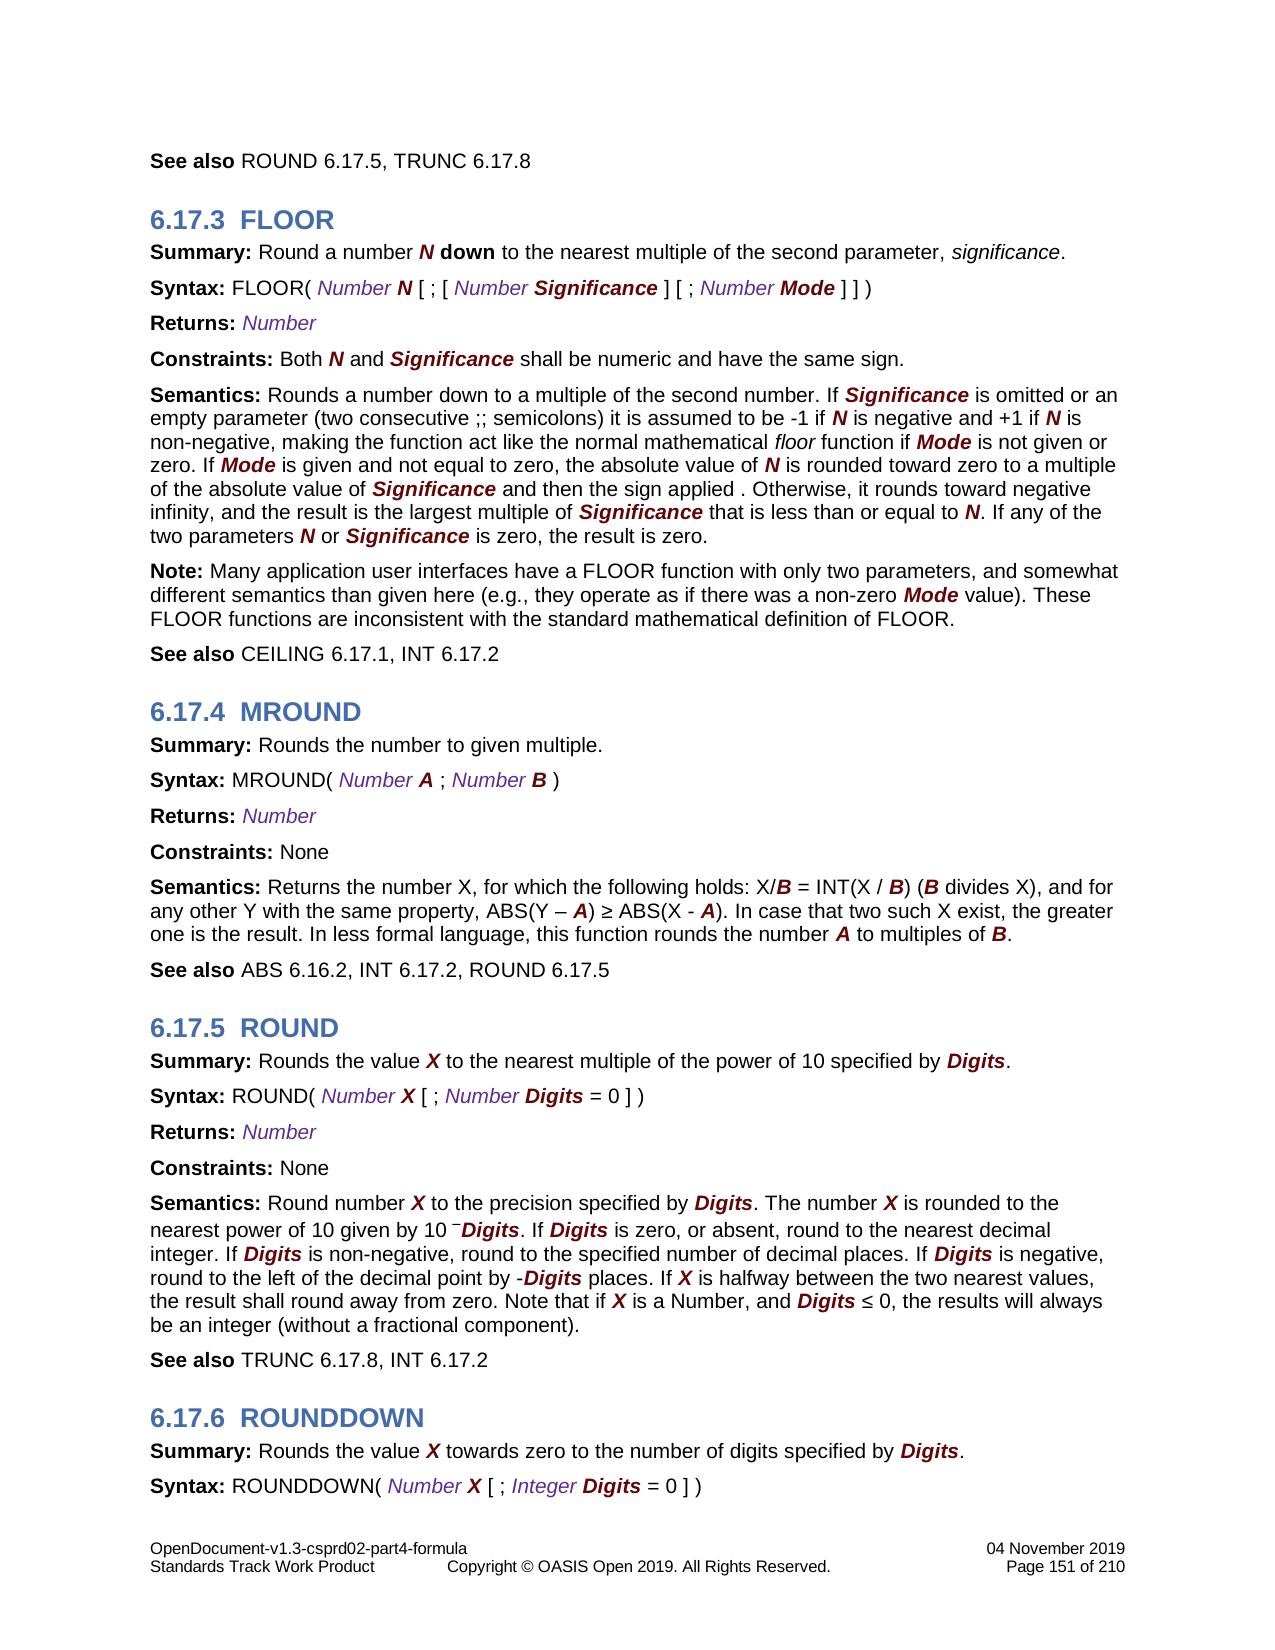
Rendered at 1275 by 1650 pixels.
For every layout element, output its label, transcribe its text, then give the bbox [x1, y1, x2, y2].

text Summary: Rounds the value X towards zero to the number of digits specified by Digits. [150, 1439, 1125, 1463]
text See also ABS 6.16.2, INT 6.17.2, ROUND 6.17.5 [150, 958, 1125, 982]
text Returns: Number [150, 804, 1125, 828]
text Semantics: Rounds a number down to a multiple of the second number. If Significance is omitted or an empty parameter (two consecutive ;; semicolons) it is assumed to be -1 if N is negative and +1 if N is non-negative, making the function act like the normal mathematical floor function if Mode is not given or zero. If Mode is given and not equal to zero, the absolute value of N is rounded toward zero to a multiple of the absolute value of Significance and then the sign applied . Otherwise, it rounds toward negative infinity, and the result is the largest multiple of Significance that is less than or equal to N. If any of the two parameters N or Significance is zero, the result is zero. [150, 383, 1125, 548]
text Constraints: Both N and Significance shall be numeric and have the same sign. [150, 347, 1125, 371]
text Returns: Number [150, 1120, 1125, 1144]
text See also TRUNC 6.17.8, INT 6.17.2 [150, 1349, 1125, 1372]
text Summary: Rounds the number to given multiple. [150, 733, 1125, 757]
text Constraints: None [150, 840, 1125, 864]
text See also CEILING 6.17.1, INT 6.17.2 [150, 643, 1125, 666]
subtitle ROUND [150, 1013, 1125, 1043]
text Note: Many application user interfaces have a FLOOR function with only two parameters, and somewhat different semantics than given here (e.g., they operate as if there was a non-zero Mode value). These FLOOR functions are inconsistent with the standard mathematical definition of FLOOR. [150, 560, 1125, 631]
text Semantics: Returns the number X, for which the following holds: X/B = INT(X / B) (B divides X), and for any other Y with the same property, ABS(Y – A) ≥ ABS(X - A). In case that two such X exist, the greater one is the result. In less formal language, this function rounds the number A to multiples of B. [150, 876, 1125, 946]
text Constraints: None [150, 1156, 1125, 1179]
subtitle MROUND [150, 697, 1125, 727]
text See also ROUND 6.17.5, TRUNC 6.17.8 [150, 150, 1125, 173]
text Syntax: MROUND( Number A ; Number B ) [150, 769, 1125, 792]
text Summary: Rounds the value X to the nearest multiple of the power of 10 specified by Digits. [150, 1049, 1125, 1073]
text Returns: Number [150, 312, 1125, 335]
text Summary: Round a number N down to the nearest multiple of the second parameter, significance. [150, 241, 1125, 264]
text Syntax: ROUND( Number X [ ; Number Digits = 0 ] ) [150, 1085, 1125, 1108]
subtitle FLOOR [150, 204, 1125, 234]
text Semantics: Round number X to the precision specified by Digits. The number X is rounded to the nearest power of 10 given by 10 −Digits. If Digits is zero, or absent, round to the nearest decimal integer. If Digits is non-negative, round to the specified number of decimal places. If Digits is negative, round to the left of the decimal point by -Digits places. If X is halfway between the two nearest values, the result shall round away from zero. Note that if X is a Number, and Digits ≤ 0, the results will always be an integer (without a fractional component). [150, 1192, 1125, 1337]
text Syntax: FLOOR( Number N [ ; [ Number Significance ] [ ; Number Mode ] ] ) [150, 276, 1125, 300]
text Syntax: ROUNDDOWN( Number X [ ; Integer Digits = 0 ] ) [150, 1475, 1125, 1498]
subtitle ROUNDDOWN [150, 1403, 1125, 1433]
